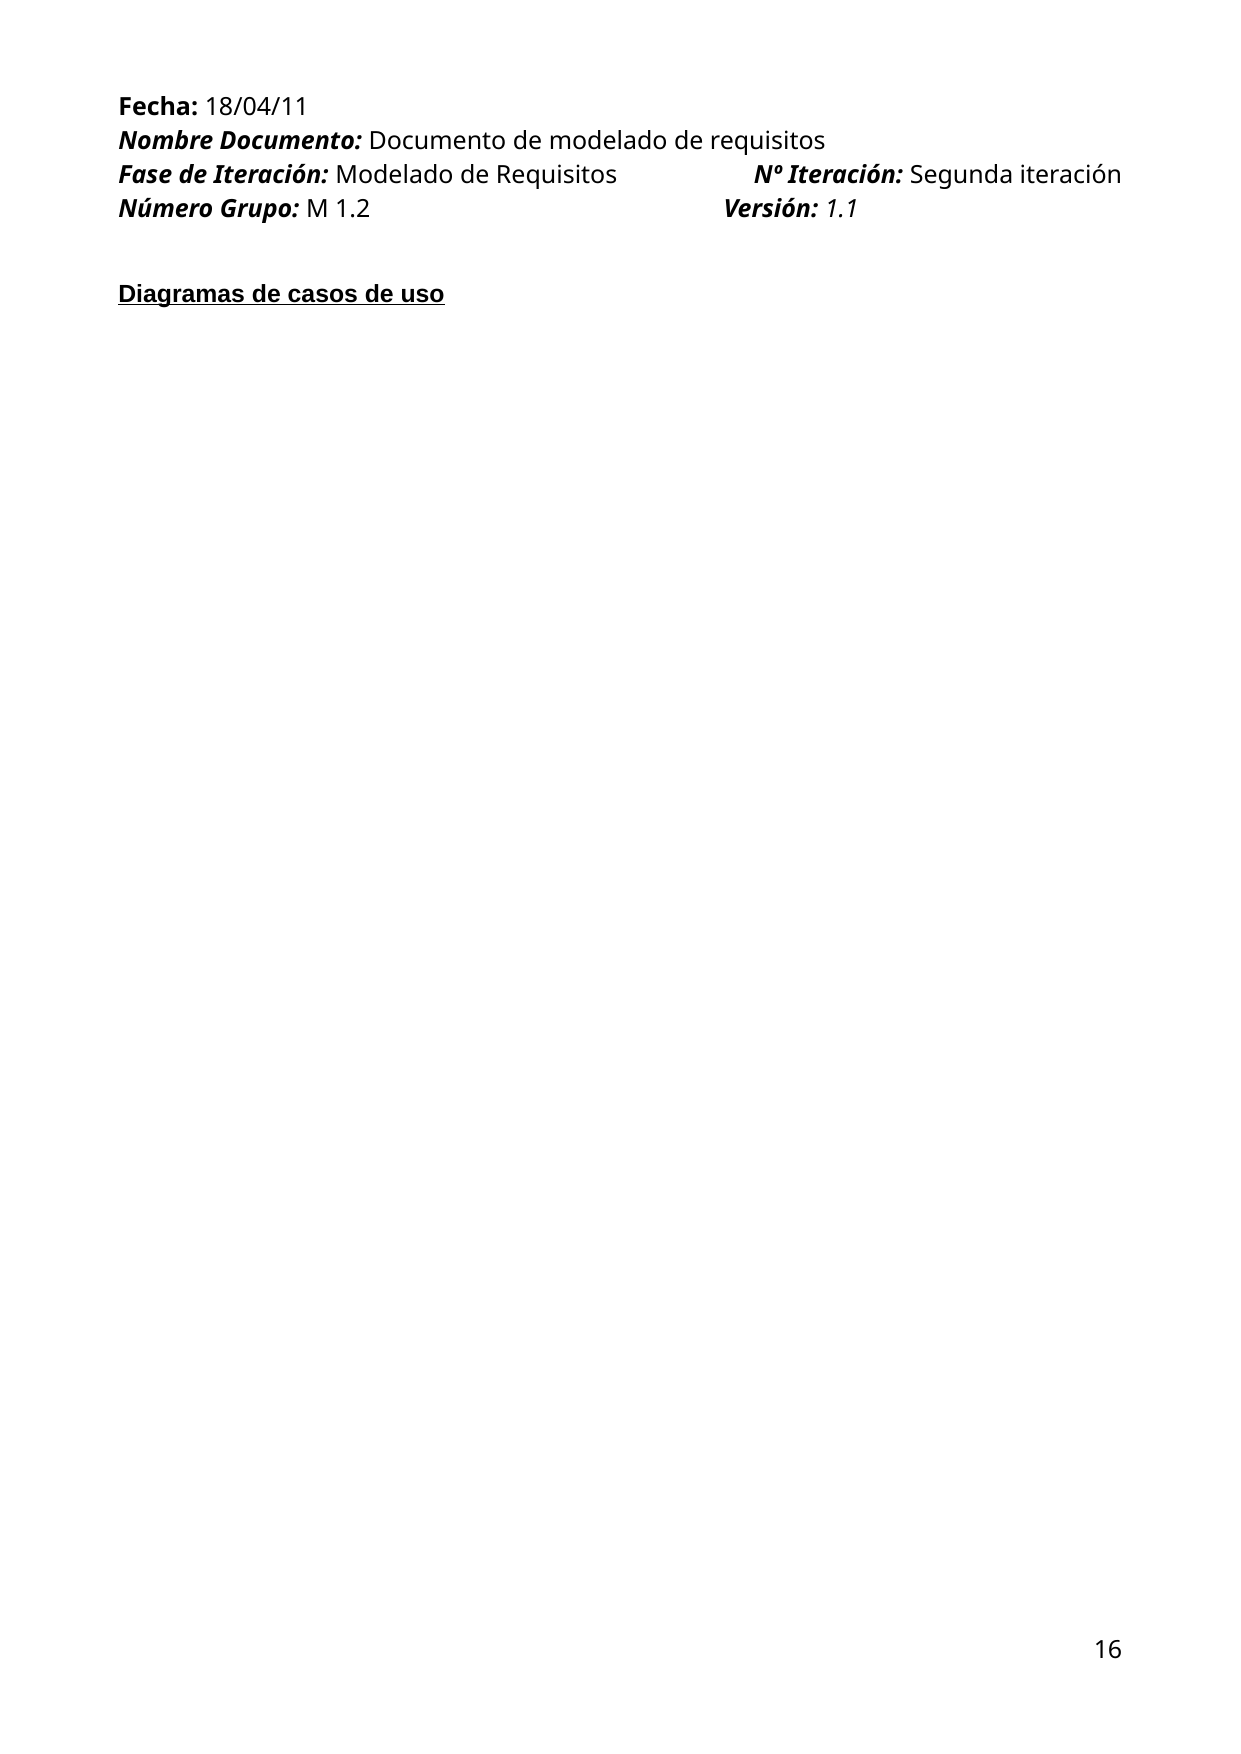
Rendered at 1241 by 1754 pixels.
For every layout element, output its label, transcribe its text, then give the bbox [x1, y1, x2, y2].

subtitle Diagramas de casos de uso [118, 279, 1122, 308]
